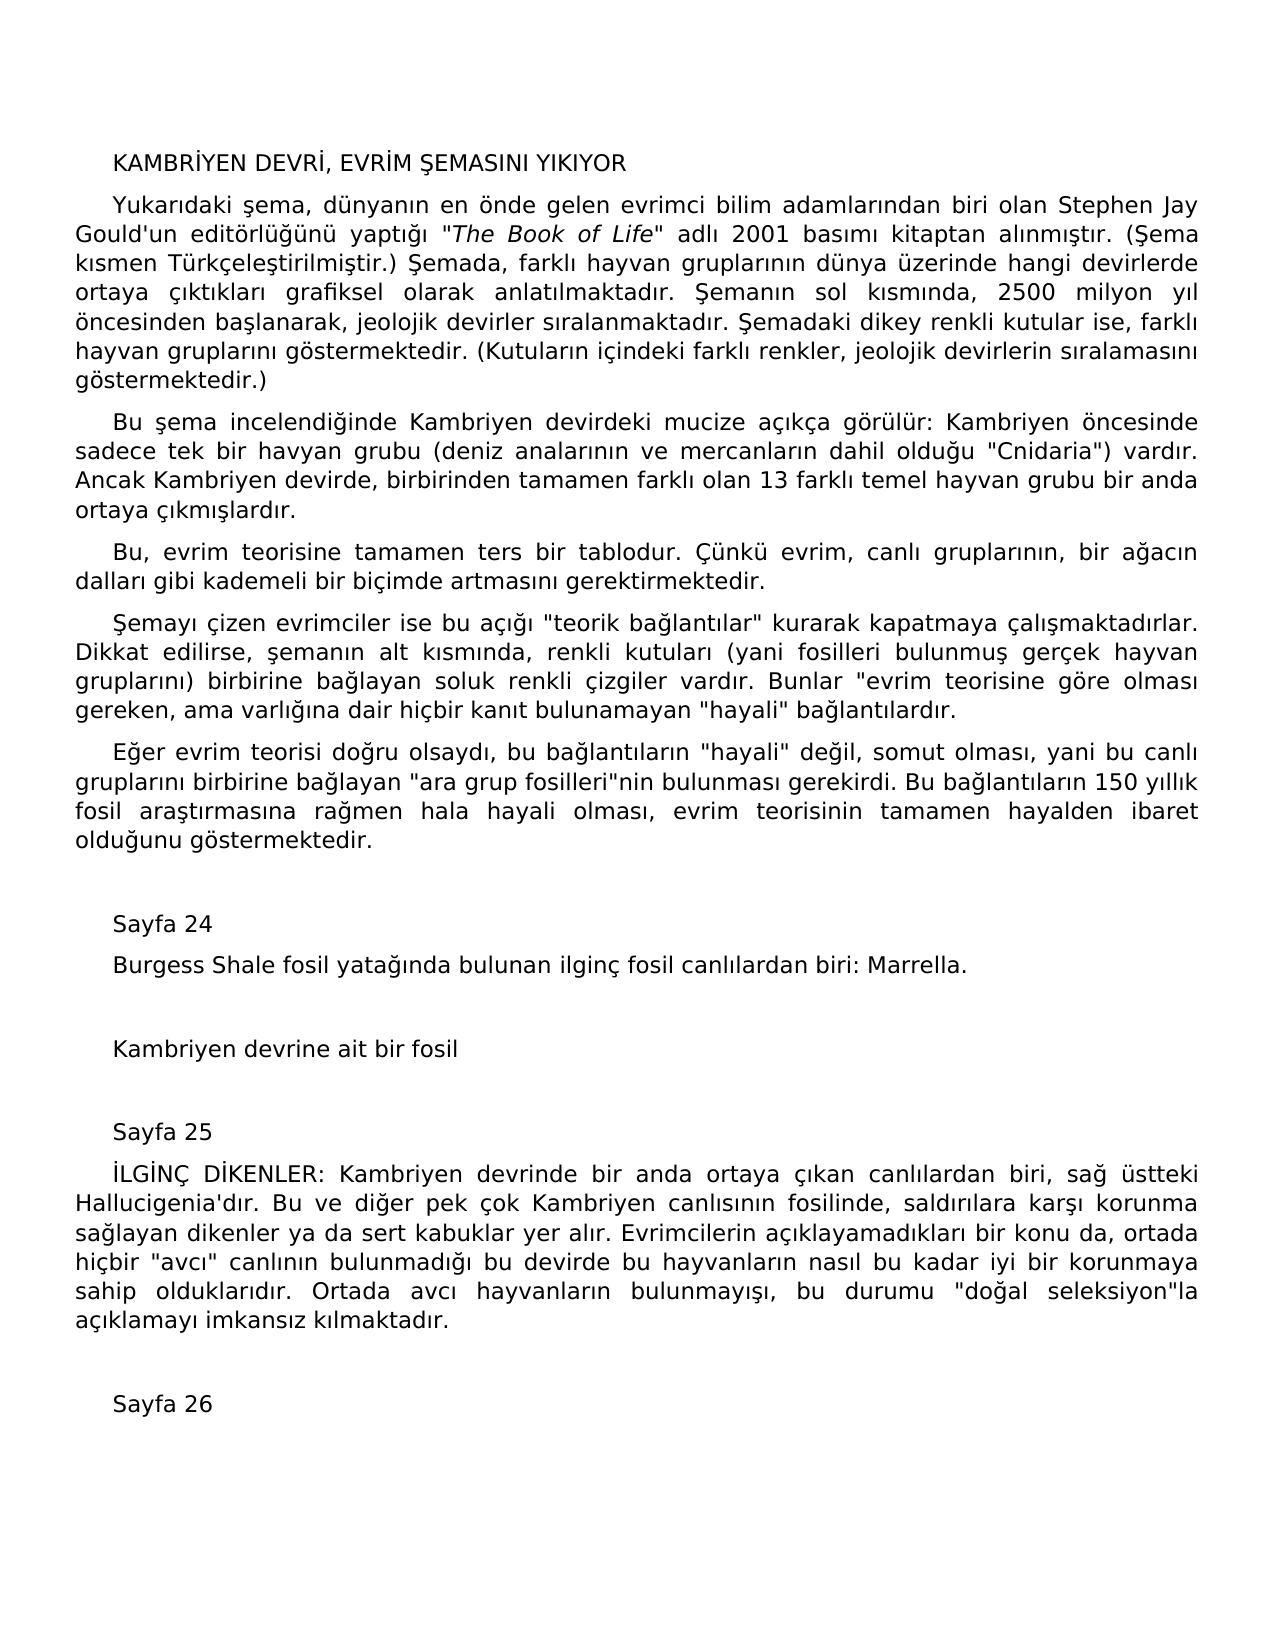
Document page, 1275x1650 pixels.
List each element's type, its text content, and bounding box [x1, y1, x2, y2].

text Sayfa 24 [75, 911, 1200, 937]
text Eğer evrim teorisi doğru olsaydı, bu bağlantıların "hayali" değil, somut olması, yani bu canlı gruplarını birbirine bağlayan "ara grup fosilleri"nin bulunması gerekirdi. Bu bağlantıların 150 yıllık fosil araştırmasına rağmen hala hayali olması, evrim teorisinin tamamen hayalden ibaret olduğunu göstermektedir. [75, 739, 1200, 854]
text Şemayı çizen evrimciler ise bu açığı "teorik bağlantılar" kurarak kapatmaya çalışmaktadırlar. Dikkat edilirse, şemanın alt kısmında, renkli kutuları (yani fosilleri bulunmuş gerçek hayvan gruplarını) birbirine bağlayan soluk renkli çizgiler vardır. Bunlar "evrim teorisine göre olması gereken, ama varlığına dair hiçbir kanıt bulunamayan "hayali" bağlantılardır. [75, 610, 1200, 724]
text KAMBRİYEN DEVRİ, EVRİM ŞEMASINI YIKIYOR [75, 150, 1200, 177]
text Sayfa 26 [75, 1391, 1200, 1418]
text Yukarıdaki şema, dünyanın en önde gelen evrimci bilim adamlarından biri olan Stephen Jay Gould'un editörlüğünü yaptığı "The Book of Life" adlı 2001 basımı kitaptan alınmıştır. (Şema kısmen Türkçeleştirilmiştir.) Şemada, farklı hayvan gruplarının dünya üzerinde hangi devirlerde ortaya çıktıkları grafiksel olarak anlatılmaktadır. Şemanın sol kısmında, 2500 milyon yıl öncesinden başlanarak, jeolojik devirler sıralanmaktadır. Şemadaki dikey renkli kutular ise, farklı hayvan gruplarını göstermektedir. (Kutuların içindeki farklı renkler, jeolojik devirlerin sıralamasını göstermektedir.) [75, 192, 1200, 394]
text Kambriyen devrine ait bir fosil [75, 1036, 1200, 1063]
text Bu şema incelendiğinde Kambriyen devirdeki mucize açıkça görülür: Kambriyen öncesinde sadece tek bir havyan grubu (deniz analarının ve mercanların dahil olduğu "Cnidaria") vardır. Ancak Kambriyen devirde, birbirinden tamamen farklı olan 13 farklı temel hayvan grubu bir anda ortaya çıkmışlardır. [75, 409, 1200, 524]
text Bu, evrim teorisine tamamen ters bir tablodur. Çünkü evrim, canlı gruplarının, bir ağacın dalları gibi kademeli bir biçimde artmasını gerektirmektedir. [75, 539, 1200, 595]
text İLGİNÇ DİKENLER: Kambriyen devrinde bir anda ortaya çıkan canlılardan biri, sağ üstteki Hallucigenia'dır. Bu ve diğer pek çok Kambriyen canlısının fosilinde, saldırılara karşı korunma sağlayan dikenler ya da sert kabuklar yer alır. Evrimcilerin açıklayamadıkları bir konu da, ortada hiçbir "avcı" canlının bulunmadığı bu devirde bu hayvanların nasıl bu kadar iyi bir korunmaya sahip olduklarıdır. Ortada avcı hayvanların bulunmayışı, bu durumu "doğal seleksiyon"la açıklamayı imkansız kılmaktadır. [75, 1161, 1200, 1334]
text Burgess Shale fosil yatağında bulunan ilginç fosil canlılardan biri: Marrella. [75, 952, 1200, 979]
text Sayfa 25 [75, 1119, 1200, 1146]
